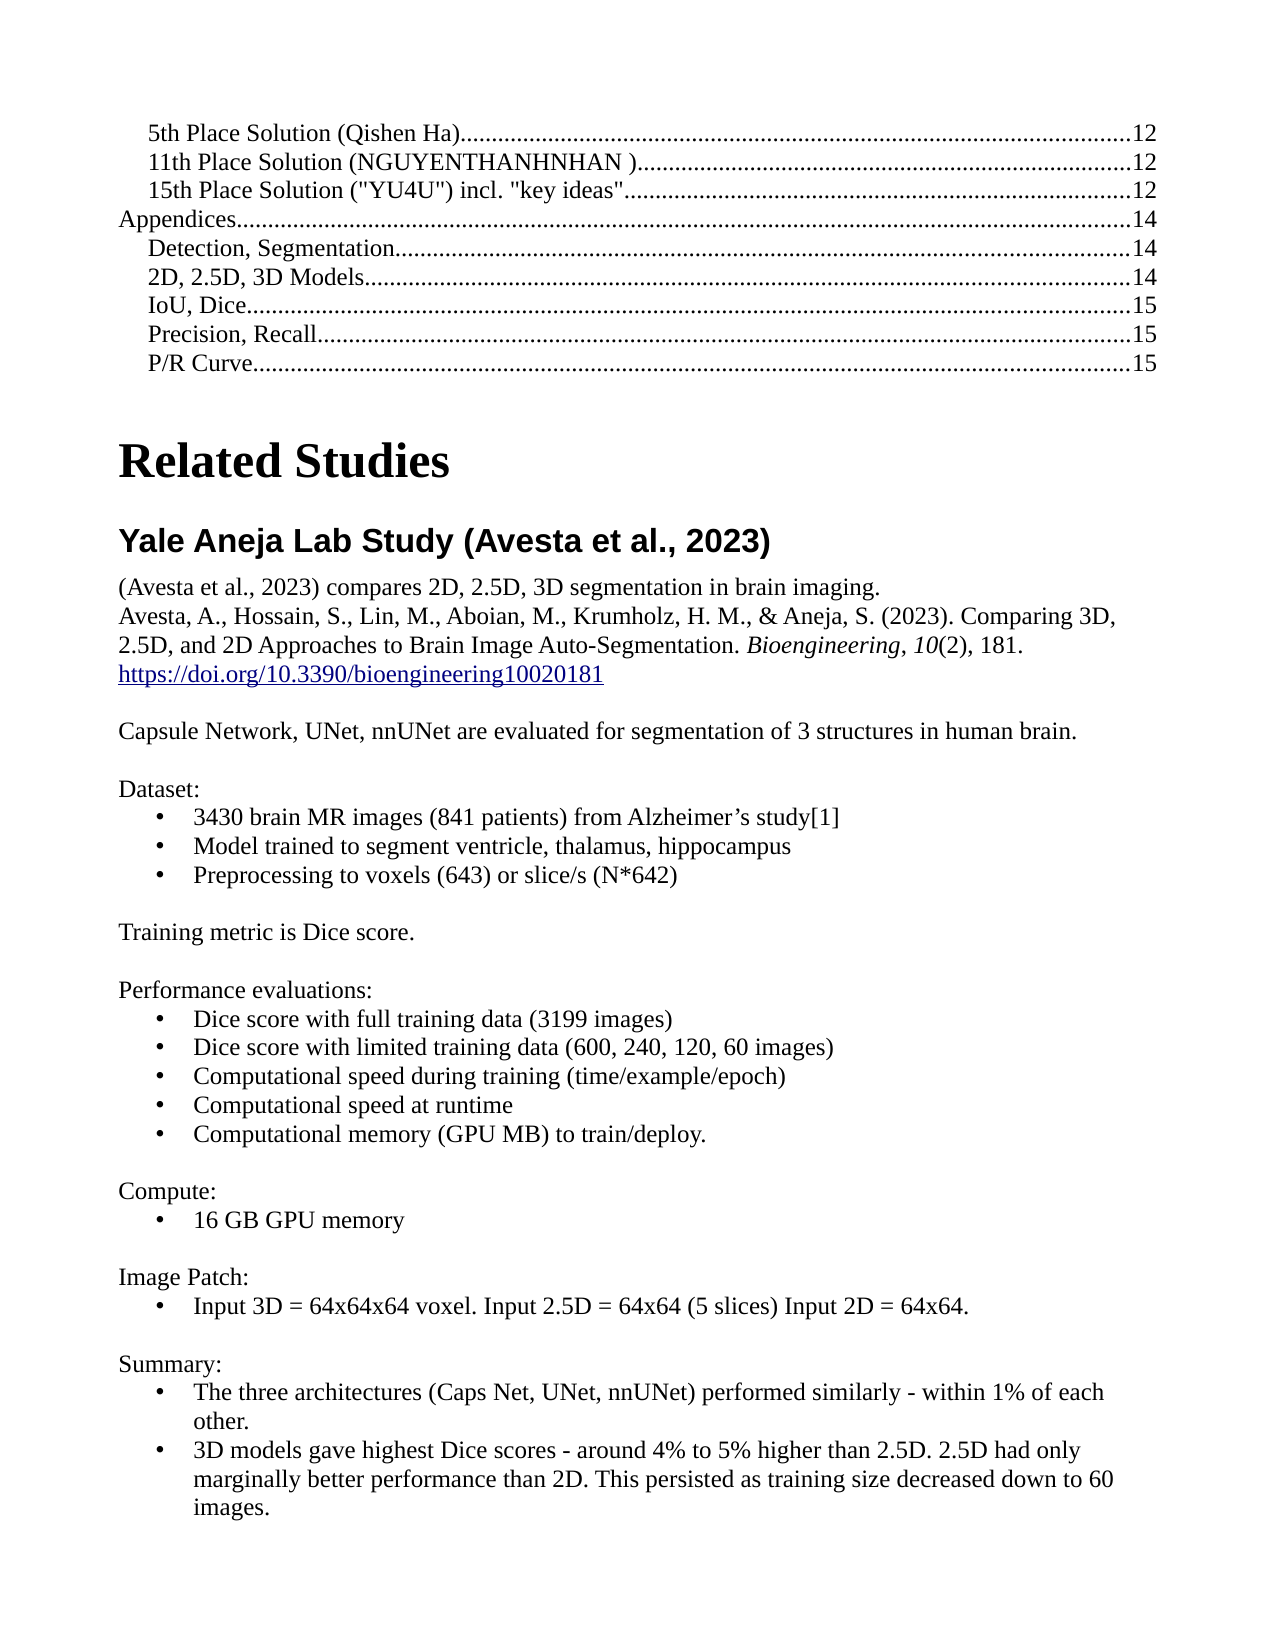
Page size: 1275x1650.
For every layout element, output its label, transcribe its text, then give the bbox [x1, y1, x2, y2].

text Performance evaluations: [118, 975, 1157, 1004]
text Detection, Segmentation 14 [148, 233, 1157, 262]
text P/R Curve 15 [148, 348, 1157, 377]
list Dice score with full training data (3199 images) [156, 1004, 1157, 1032]
list Computational speed at runtime [156, 1090, 1157, 1119]
list 3D models gave highest Dice scores - around 4% to 5% higher than 2.5D. 2.5D had only marginally better performance than 2D. This persisted as training size decreased down to 60 images. [156, 1435, 1157, 1521]
subtitle Related Studies [118, 431, 1157, 488]
text 15th Place Solution ("YU4U") incl. "key ideas" 12 [148, 176, 1157, 204]
text Appendices 14 [118, 204, 1157, 233]
text Training metric is Dice score. [118, 917, 1157, 946]
list 16 GB GPU memory [156, 1205, 1157, 1234]
text Dataset: [118, 774, 1157, 802]
text Summary: [118, 1349, 1157, 1377]
text 2D, 2.5D, 3D Models 14 [148, 262, 1157, 291]
text Capsule Network, UNet, nnUNet are evaluated for segmentation of 3 structures in human brain. [118, 716, 1157, 745]
text Image Patch: [118, 1262, 1157, 1291]
list Preprocessing to voxels (643) or slice/s (N*642) [156, 860, 1157, 889]
text (Avesta et al., 2023) compares 2D, 2.5D, 3D segmentation in brain imaging. [118, 572, 1157, 601]
text Precision, Recall 15 [148, 319, 1157, 348]
list Input 3D = 64x64x64 voxel. Input 2.5D = 64x64 (5 slices) Input 2D = 64x64. [156, 1291, 1157, 1320]
list Computational memory (GPU MB) to train/deploy. [156, 1119, 1157, 1147]
text Compute: [118, 1176, 1157, 1205]
text Avesta, A., Hossain, S., Lin, M., Aboian, M., Krumholz, H. M., & Aneja, S. (2023). Comparing 3D, 2.5D, and 2D Approaches to Brain Image Auto-Segmentation. Bioengineering, 10(2), 181. https://doi.org/10.3390/bioengineering10020181 [118, 601, 1157, 687]
text 5th Place Solution (Qishen Ha) 12 [148, 118, 1157, 147]
list Dice score with limited training data (600, 240, 120, 60 images) [156, 1032, 1157, 1061]
list Model trained to segment ventricle, thalamus, hippocampus [156, 831, 1157, 860]
list Computational speed during training (time/example/epoch) [156, 1061, 1157, 1090]
list 3430 brain MR images (841 patients) from Alzheimer’s study[1] [156, 802, 1157, 831]
subtitle Yale Aneja Lab Study (Avesta et al., 2023) [118, 521, 1157, 560]
text IoU, Dice 15 [148, 291, 1157, 319]
list The three architectures (Caps Net, UNet, nnUNet) performed similarly - within 1% of each other. [156, 1377, 1157, 1435]
text 11th Place Solution (NGUYENTHANHNHAN ) 12 [148, 147, 1157, 176]
